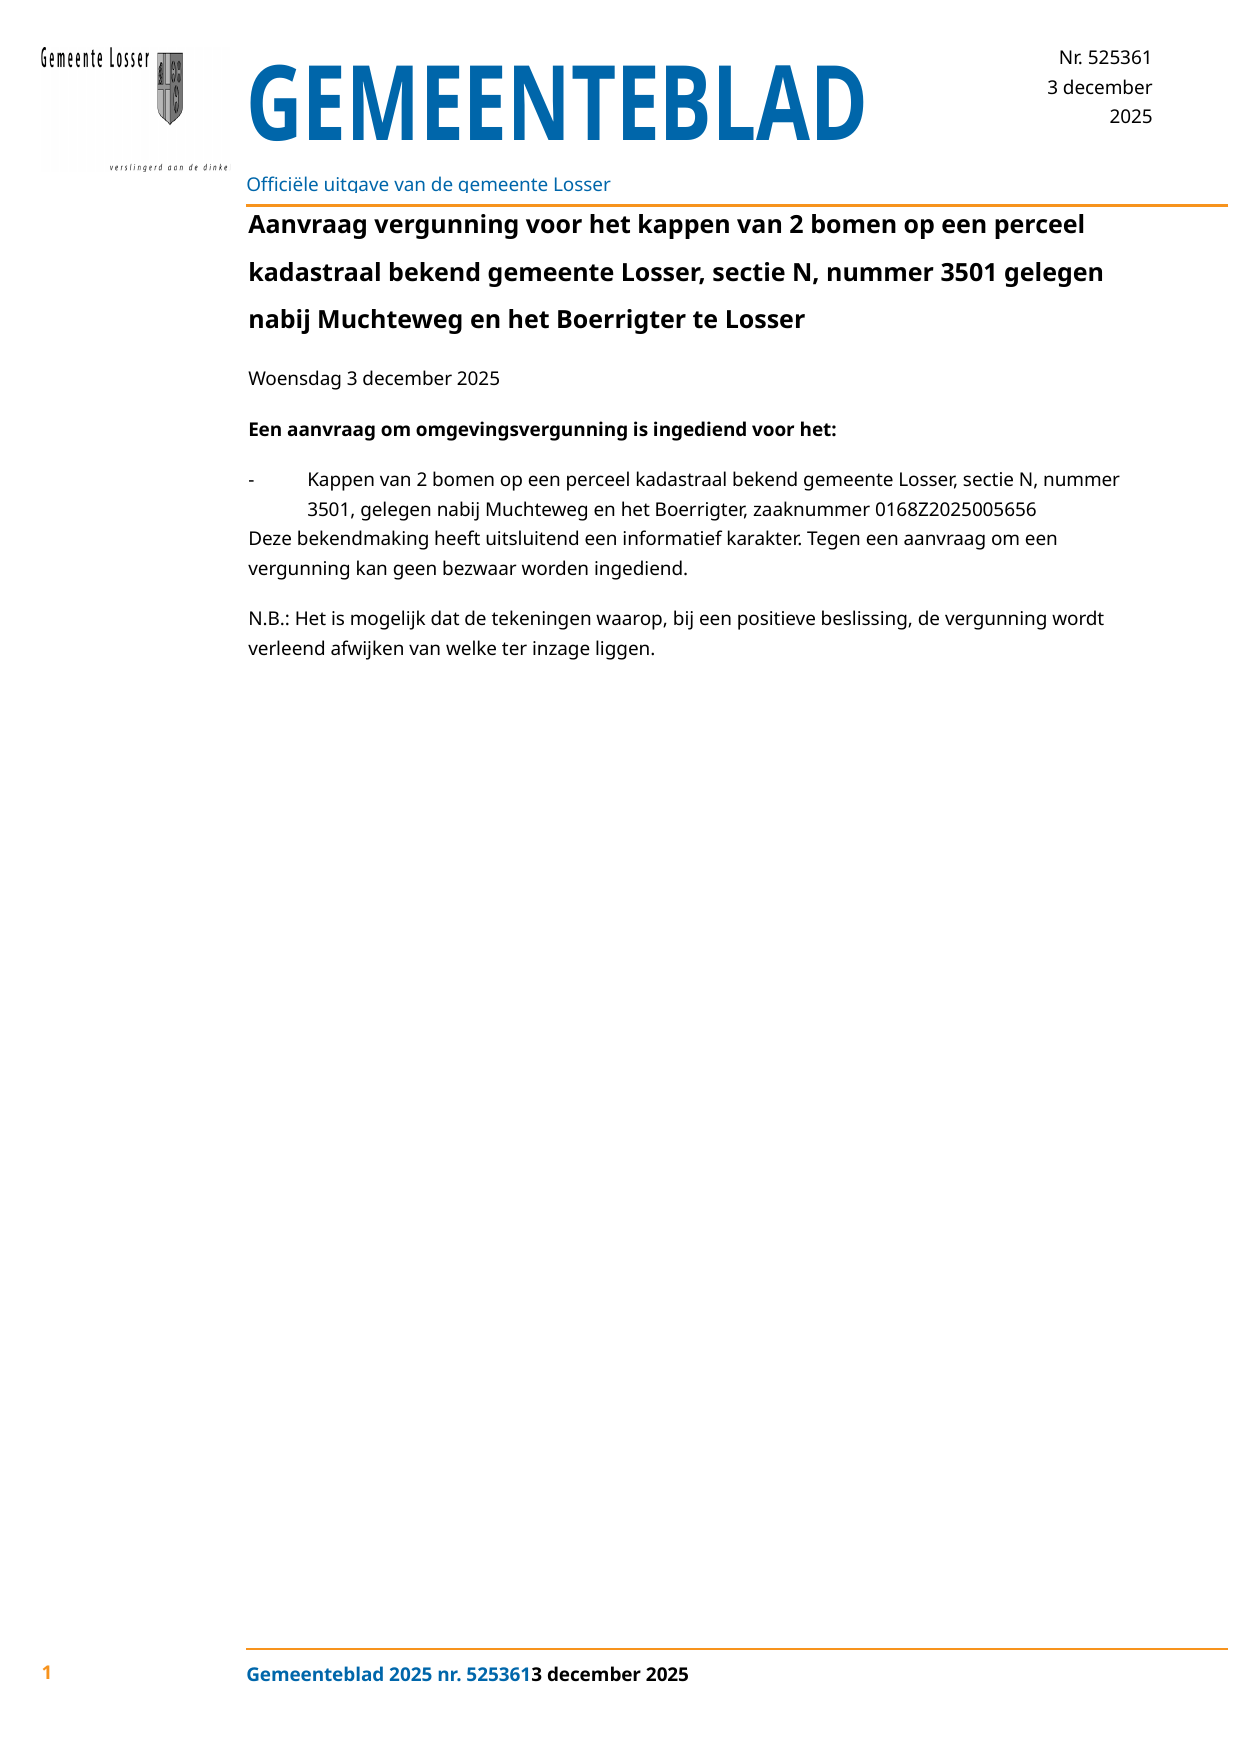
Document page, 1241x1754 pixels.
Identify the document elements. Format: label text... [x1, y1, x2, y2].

text Aanvraag vergunning voor het kappen van 2 bomen op een perceel kadastraal bekend gemeente Losser, sectie N, nummer 3501 gelegen nabij Muchteweg en het Boerrigter te Losser [248, 207, 1152, 336]
text N.B.: Het is mogelijk dat de tekeningen waarop, bij een positieve beslissing, de vergunning wordt verleend afwijken van welke ter inzage liggen. [248, 606, 1152, 661]
picture [41, 47, 231, 172]
text Een aanvraag om omgevingsvergunning is ingediend voor het: [248, 416, 1152, 442]
text Deze bekendmaking heeft uitsluitend een informatief karakter. Tegen een aanvraag om een vergunning kan geen bezwaar worden ingediend. [248, 526, 1152, 581]
list Kappen van 2 bomen op een perceel kadastraal bekend gemeente Losser, sectie N, nummer 3501, gelegen nabij Muchteweg en het Boerrigter, zaaknummer 0168Z2025005656 [248, 466, 1152, 522]
text Woensdag 3 december 2025 [248, 366, 1152, 391]
